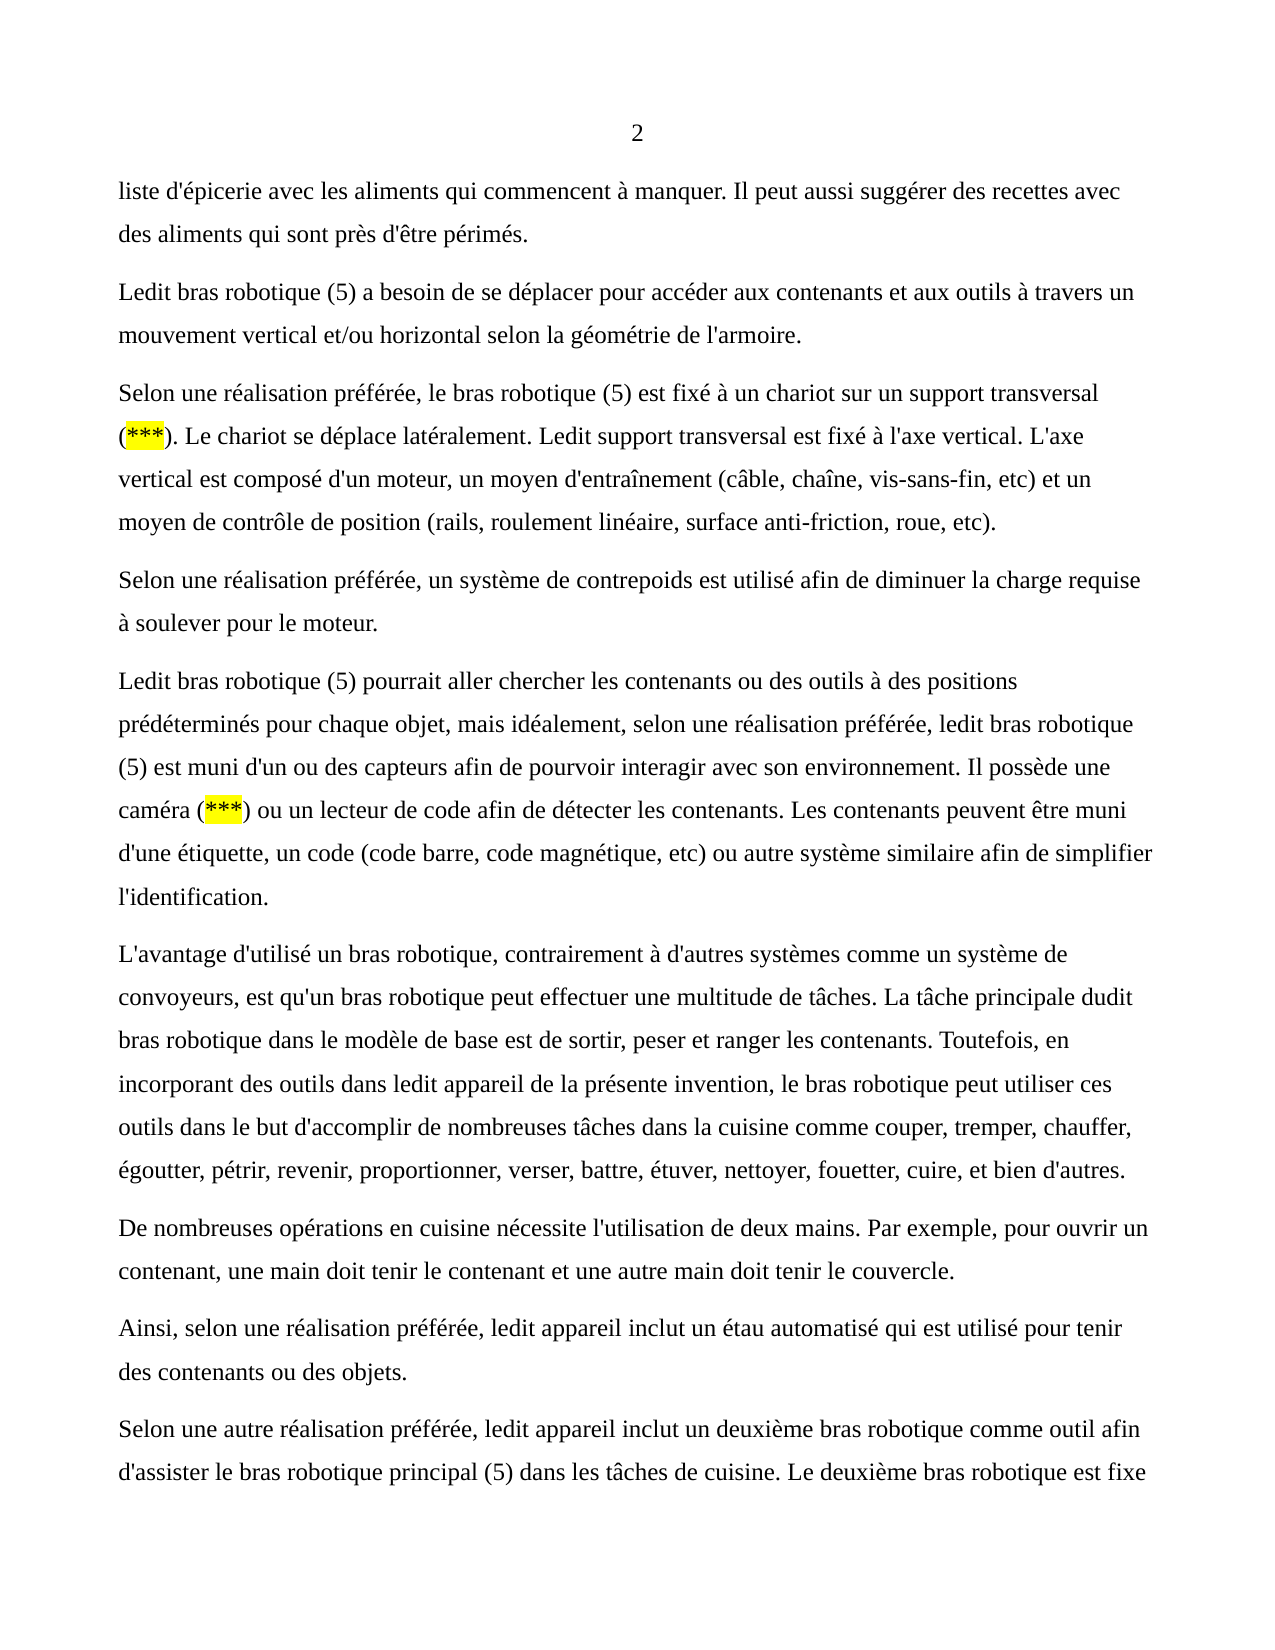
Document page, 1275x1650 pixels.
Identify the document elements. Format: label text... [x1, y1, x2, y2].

text Ledit bras robotique (5) a besoin de se déplacer pour accéder aux contenants et aux outils à travers un mouvement vertical et/ou horizontal selon la géométrie de l'armoire. [118, 277, 1157, 349]
text De nombreuses opérations en cuisine nécessite l'utilisation de deux mains. Par exemple, pour ouvrir un contenant, une main doit tenir le contenant et une autre main doit tenir le couvercle. [118, 1213, 1157, 1284]
text Selon une autre réalisation préférée, ledit appareil inclut un deuxième bras robotique comme outil afin d'assister le bras robotique principal (5) dans les tâches de cuisine. Le deuxième bras robotique est fixe [118, 1414, 1157, 1486]
text L'avantage d'utilisé un bras robotique, contrairement à d'autres systèmes comme un système de convoyeurs, est qu'un bras robotique peut effectuer une multitude de tâches. La tâche principale dudit bras robotique dans le modèle de base est de sortir, peser et ranger les contenants. Toutefois, en incorporant des outils dans ledit appareil de la présente invention, le bras robotique peut utiliser ces outils dans le but d'accomplir de nombreuses tâches dans la cuisine comme couper, tremper, chauffer, égoutter, pétrir, revenir, proportionner, verser, battre, étuver, nettoyer, fouetter, cuire, et bien d'autres. [118, 939, 1157, 1184]
text Ledit bras robotique (5) pourrait aller chercher les contenants ou des outils à des positions prédéterminés pour chaque objet, mais idéalement, selon une réalisation préférée, ledit bras robotique (5) est muni d'un ou des capteurs afin de pourvoir interagir avec son environnement. Il possède une caméra (***) ou un lecteur de code afin de détecter les contenants. Les contenants peuvent être muni d'une étiquette, un code (code barre, code magnétique, etc) ou autre système similaire afin de simplifier l'identification. [118, 666, 1157, 910]
text Ainsi, selon une réalisation préférée, ledit appareil inclut un étau automatisé qui est utilisé pour tenir des contenants ou des objets. [118, 1313, 1157, 1385]
text liste d'épicerie avec les aliments qui commencent à manquer. Il peut aussi suggérer des recettes avec des aliments qui sont près d'être périmés. [118, 176, 1157, 248]
text Selon une réalisation préférée, un système de contrepoids est utilisé afin de diminuer la charge requise à soulever pour le moteur. [118, 565, 1157, 637]
text Selon une réalisation préférée, le bras robotique (5) est fixé à un chariot sur un support transversal (***). Le chariot se déplace latéralement. Ledit support transversal est fixé à l'axe vertical. L'axe vertical est composé d'un moteur, un moyen d'entraînement (câble, chaîne, vis-sans-fin, etc) et un moyen de contrôle de position (rails, roulement linéaire, surface anti-friction, roue, etc). [118, 378, 1157, 536]
